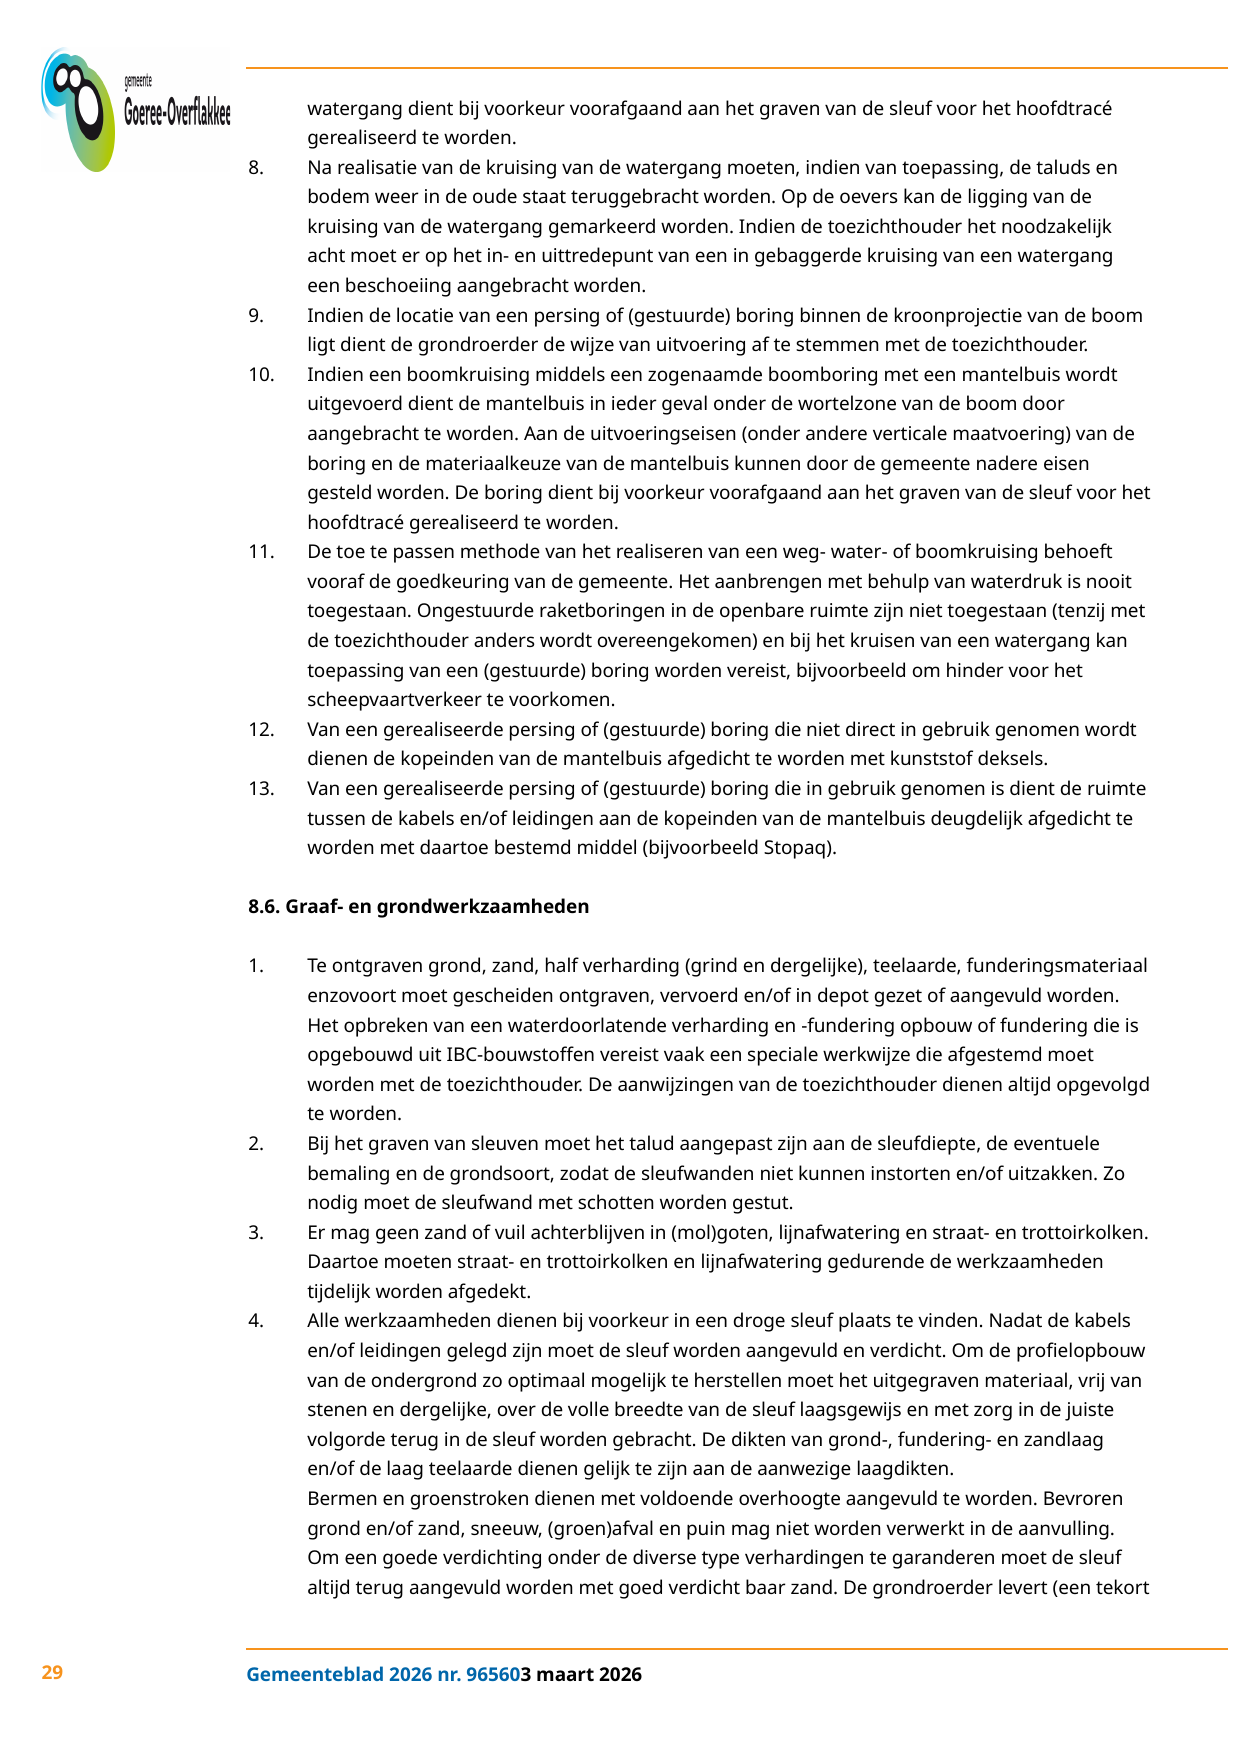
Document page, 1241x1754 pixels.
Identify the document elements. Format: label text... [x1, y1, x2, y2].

list Indien de locatie van een persing of (gestuurde) boring binnen de kroonprojectie van de boom ligt dient de grondroerder de wijze van uitvoering af te stemmen met de toezichthouder. [248, 302, 1152, 357]
list Van een gerealiseerde persing of (gestuurde) boring die niet direct in gebruik genomen wordt dienen de kopeinden van de mantelbuis afgedicht te worden met kunststof deksels. [248, 716, 1152, 771]
list watergang dient bij voorkeur voorafgaand aan het graven van de sleuf voor het hoofdtracé gerealiseerd te worden. [248, 95, 1152, 150]
list Bermen en groenstroken dienen met voldoende overhoogte aangevuld te worden. Bevroren grond en/of zand, sneeuw, (groen)afval en puin mag niet worden verwerkt in de aanvulling. Om een goede verdichting onder de diverse type verhardingen te garanderen moet de sleuf altijd terug aangevuld worden met goed verdicht baar zand. De grondroerder levert (een tekort [248, 1485, 1152, 1600]
list Alle werkzaamheden dienen bij voorkeur in een droge sleuf plaats te vinden. Nadat de kabels en/of leidingen gelegd zijn moet de sleuf worden aangevuld en verdicht. Om de profielopbouw van de ondergrond zo optimaal mogelijk te herstellen moet het uitgegraven materiaal, vrij van stenen en dergelijke, over de volle breedte van de sleuf laagsgewijs en met zorg in de juiste volgorde terug in de sleuf worden gebracht. De dikten van grond-, fundering- en zandlaag en/of de laag teelaarde dienen gelijk te zijn aan de aanwezige laagdikten. [248, 1308, 1152, 1481]
list Na realisatie van de kruising van de watergang moeten, indien van toepassing, de taluds en bodem weer in de oude staat teruggebracht worden. Op de oevers kan de ligging van de kruising van de watergang gemarkeerd worden. Indien de toezichthouder het noodzakelijk acht moet er op het in- en uittredepunt van een in gebaggerde kruising van een watergang een beschoeiing aangebracht worden. [248, 154, 1152, 298]
list De toe te passen methode van het realiseren van een weg- water- of boomkruising behoeft vooraf de goedkeuring van de gemeente. Het aanbrengen met behulp van waterdruk is nooit toegestaan. Ongestuurde raketboringen in de openbare ruimte zijn niet toegestaan (tenzij met de toezichthouder anders wordt overeengekomen) en bij het kruisen van een watergang kan toepassing van een (gestuurde) boring worden vereist, bijvoorbeeld om hinder voor het scheepvaartverkeer te voorkomen. [248, 538, 1152, 712]
picture [41, 47, 231, 172]
list Van een gerealiseerde persing of (gestuurde) boring die in gebruik genomen is dient de ruimte tussen de kabels en/of leidingen aan de kopeinden van de mantelbuis deugdelijk afgedicht te worden met daartoe bestemd middel (bijvoorbeeld Stopaq). [248, 775, 1152, 860]
list Er mag geen zand of vuil achterblijven in (mol)goten, lijnafwatering en straat- en trottoirkolken. Daartoe moeten straat- en trottoirkolken en lijnafwatering gedurende de werkzaamheden tijdelijk worden afgedekt. [248, 1219, 1152, 1304]
list Bij het graven van sleuven moet het talud aangepast zijn aan de sleufdiepte, de eventuele bemaling en de grondsoort, zodat de sleufwanden niet kunnen instorten en/of uitzakken. Zo nodig moet de sleufwand met schotten worden gestut. [248, 1130, 1152, 1215]
list Te ontgraven grond, zand, half verharding (grind en dergelijke), teelaarde, funderingsmateriaal enzovoort moet gescheiden ontgraven, vervoerd en/of in depot gezet of aangevuld worden. Het opbreken van een waterdoorlatende verharding en -fundering opbouw of fundering die is opgebouwd uit IBC-bouwstoffen vereist vaak een speciale werkwijze die afgestemd moet worden met de toezichthouder. De aanwijzingen van de toezichthouder dienen altijd opgevolgd te worden. [248, 953, 1152, 1126]
text 8.6. Graaf- en grondwerkzaamheden [248, 893, 1152, 919]
list Indien een boomkruising middels een zogenaamde boomboring met een mantelbuis wordt uitgevoerd dient de mantelbuis in ieder geval onder de wortelzone van de boom door aangebracht te worden. Aan de uitvoeringseisen (onder andere verticale maatvoering) van de boring en de materiaalkeuze van de mantelbuis kunnen door de gemeente nadere eisen gesteld worden. De boring dient bij voorkeur voorafgaand aan het graven van de sleuf voor het hoofdtracé gerealiseerd te worden. [248, 361, 1152, 535]
